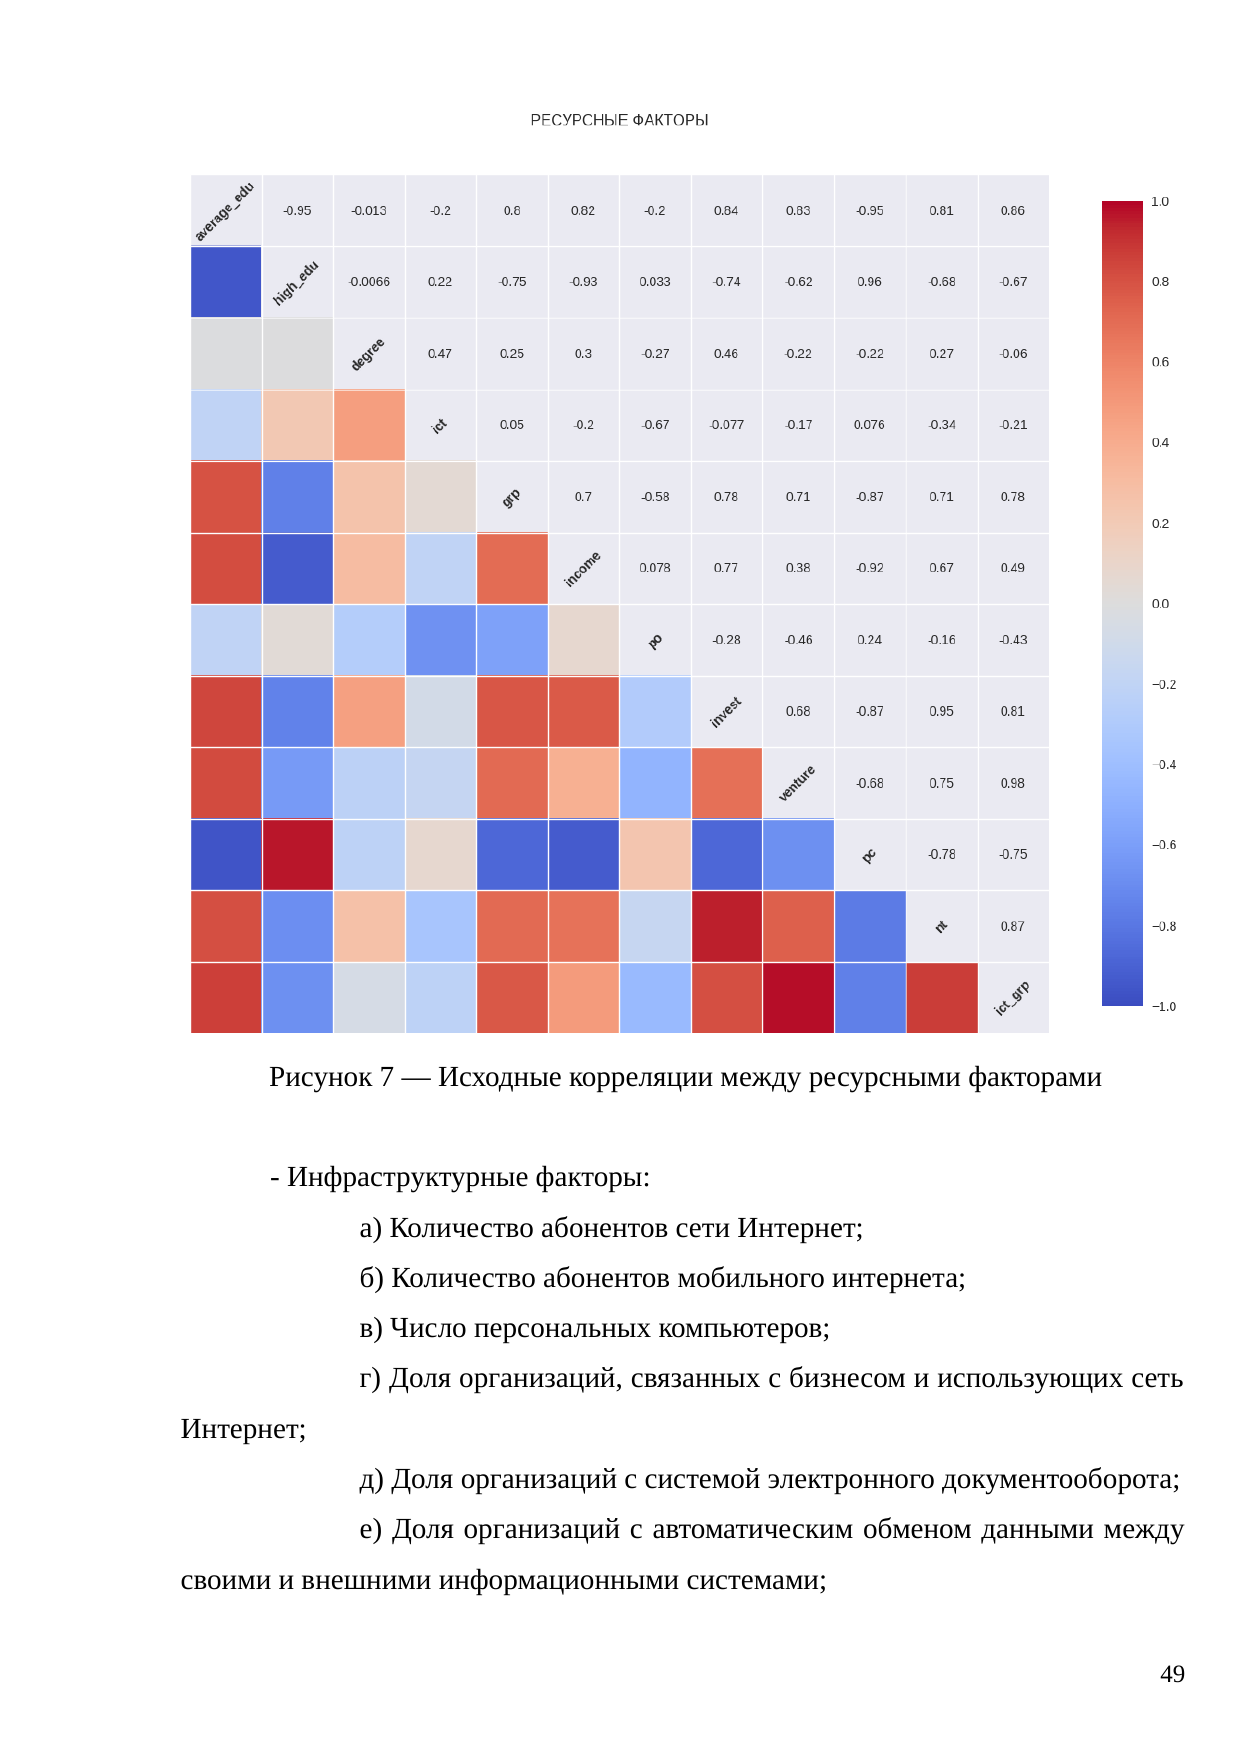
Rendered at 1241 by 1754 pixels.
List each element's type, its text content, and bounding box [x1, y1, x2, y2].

text - Инфраструктурные факторы: [180, 1159, 1185, 1193]
text а) Количество абонентов сети Интернет; [180, 1210, 1185, 1243]
picture [180, 89, 1185, 1042]
text д) Доля организаций с системой электронного документооборота; [180, 1461, 1185, 1495]
text Рисунок 7 — Исходные корреляции между ресурсными факторами [180, 1042, 1185, 1092]
text е) Доля организаций с автоматическим обменом данными между своими и внешними информационными системами; [180, 1512, 1185, 1595]
text в) Число персональных компьютеров; [180, 1310, 1185, 1344]
text г) Доля организаций, связанных с бизнесом и использующих сеть Интернет; [180, 1361, 1185, 1444]
text б) Количество абонентов мобильного интернета; [180, 1260, 1185, 1293]
